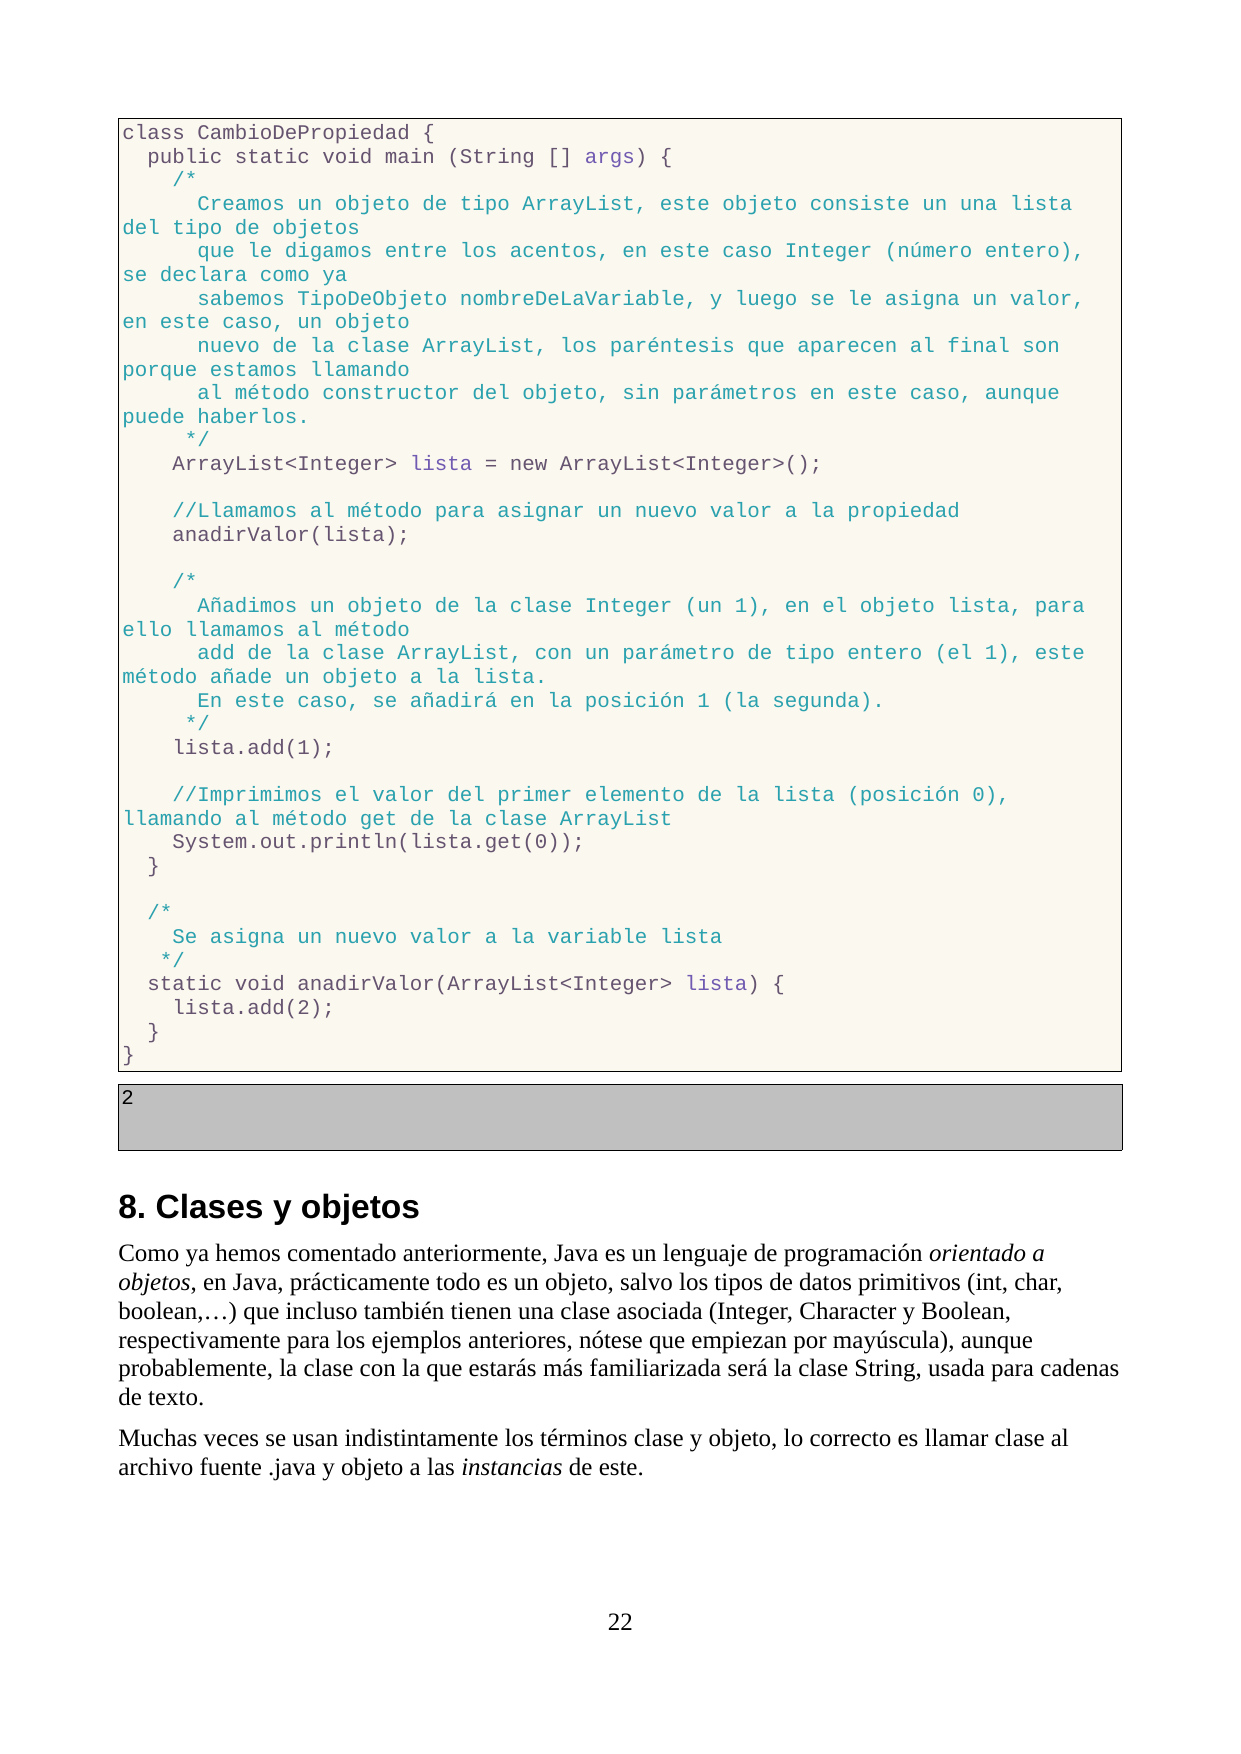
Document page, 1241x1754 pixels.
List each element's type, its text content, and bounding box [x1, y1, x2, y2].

text Se asigna un nuevo valor a la variable lista [119, 922, 1121, 946]
text Muchas veces se usan indistintamente los términos clase y objeto, lo correcto es llamar clase al archivo fuente .java y objeto a las instancias de este. [118, 1423, 1122, 1481]
text lista.add(1); [119, 733, 1121, 757]
text System.out.println(lista.get(0)); [119, 827, 1121, 851]
text public static void main (String [] args) { [119, 142, 1121, 165]
text /* [119, 165, 1121, 189]
text */ [119, 709, 1121, 733]
text sabemos TipoDeObjeto nombreDeLaVariable, y luego se le asigna un valor, en este caso, un objeto [119, 284, 1121, 331]
text } [119, 1017, 1121, 1040]
text //Imprimimos el valor del primer elemento de la lista (posición 0), llamando al método get de la clase ArrayList [119, 780, 1121, 827]
text //Llamamos al método para asignar un nuevo valor a la propiedad [119, 496, 1121, 520]
text } [119, 1040, 1121, 1071]
text En este caso, se añadirá en la posición 1 (la segunda). [119, 686, 1121, 709]
text lista.add(2); [119, 993, 1121, 1017]
text Creamos un objeto de tipo ArrayList, este objeto consiste un una lista del tipo de objetos [119, 189, 1121, 236]
text Añadimos un objeto de la clase Integer (un 1), en el objeto lista, para ello llamamos al método [119, 591, 1121, 638]
text anadirValor(lista); [119, 520, 1121, 544]
subtitle Clases y objetos [118, 1187, 1122, 1226]
text /* [119, 567, 1121, 591]
text que le digamos entre los acentos, en este caso Integer (número entero), se declara como ya [119, 236, 1121, 284]
text 2 [119, 1085, 1122, 1111]
text } [119, 851, 1121, 875]
text add de la clase ArrayList, con un parámetro de tipo entero (el 1), este método añade un objeto a la lista. [119, 638, 1121, 686]
text static void anadirValor(ArrayList<Integer> lista) { [119, 969, 1121, 993]
text Como ya hemos comentado anteriormente, Java es un lenguaje de programación orientado a objetos, en Java, prácticamente todo es un objeto, salvo los tipos de datos primitivos (int, char, boolean,…) que incluso también tienen una clase asociada (Integer, Character y Boolean, respectivamente para los ejemplos anteriores, nótese que empiezan por mayúscula), aunque probablemente, la clase con la que estarás más familiarizada será la clase String, usada para cadenas de texto. [118, 1238, 1122, 1411]
text al método constructor del objeto, sin parámetros en este caso, aunque puede haberlos. [119, 378, 1121, 426]
text class CambioDePropiedad { [119, 119, 1121, 142]
text nuevo de la clase ArrayList, los paréntesis que aparecen al final son porque estamos llamando [119, 331, 1121, 378]
text /* [119, 898, 1121, 922]
text */ [119, 426, 1121, 449]
text */ [119, 946, 1121, 969]
text ArrayList<Integer> lista = new ArrayList<Integer>(); [119, 449, 1121, 473]
